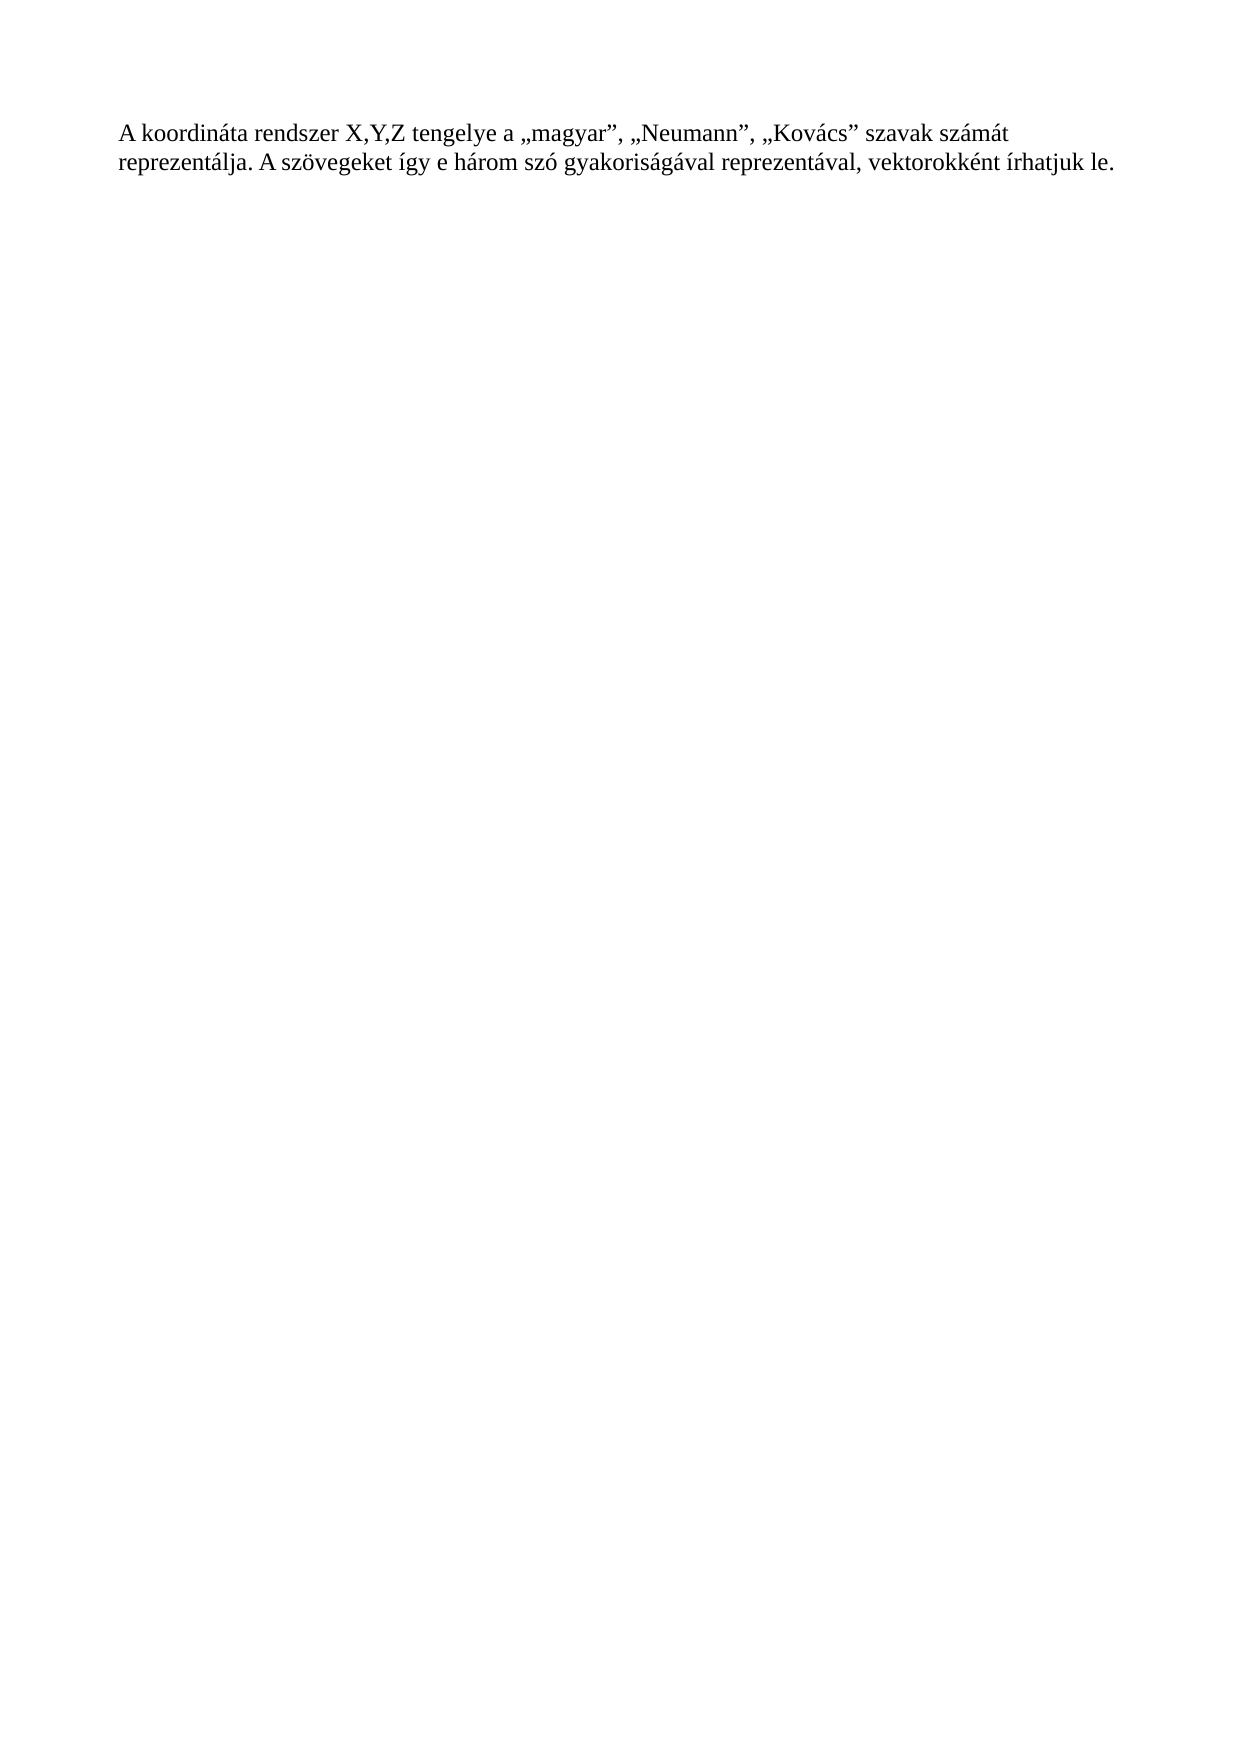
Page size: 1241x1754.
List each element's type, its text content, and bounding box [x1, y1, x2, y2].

text A koordináta rendszer X,Y,Z tengelye a „magyar”, „Neumann”, „Kovács” szavak számát reprezentálja. A szövegeket így e három szó gyakoriságával reprezentával, vektorokként írhatjuk le. [118, 118, 1122, 204]
